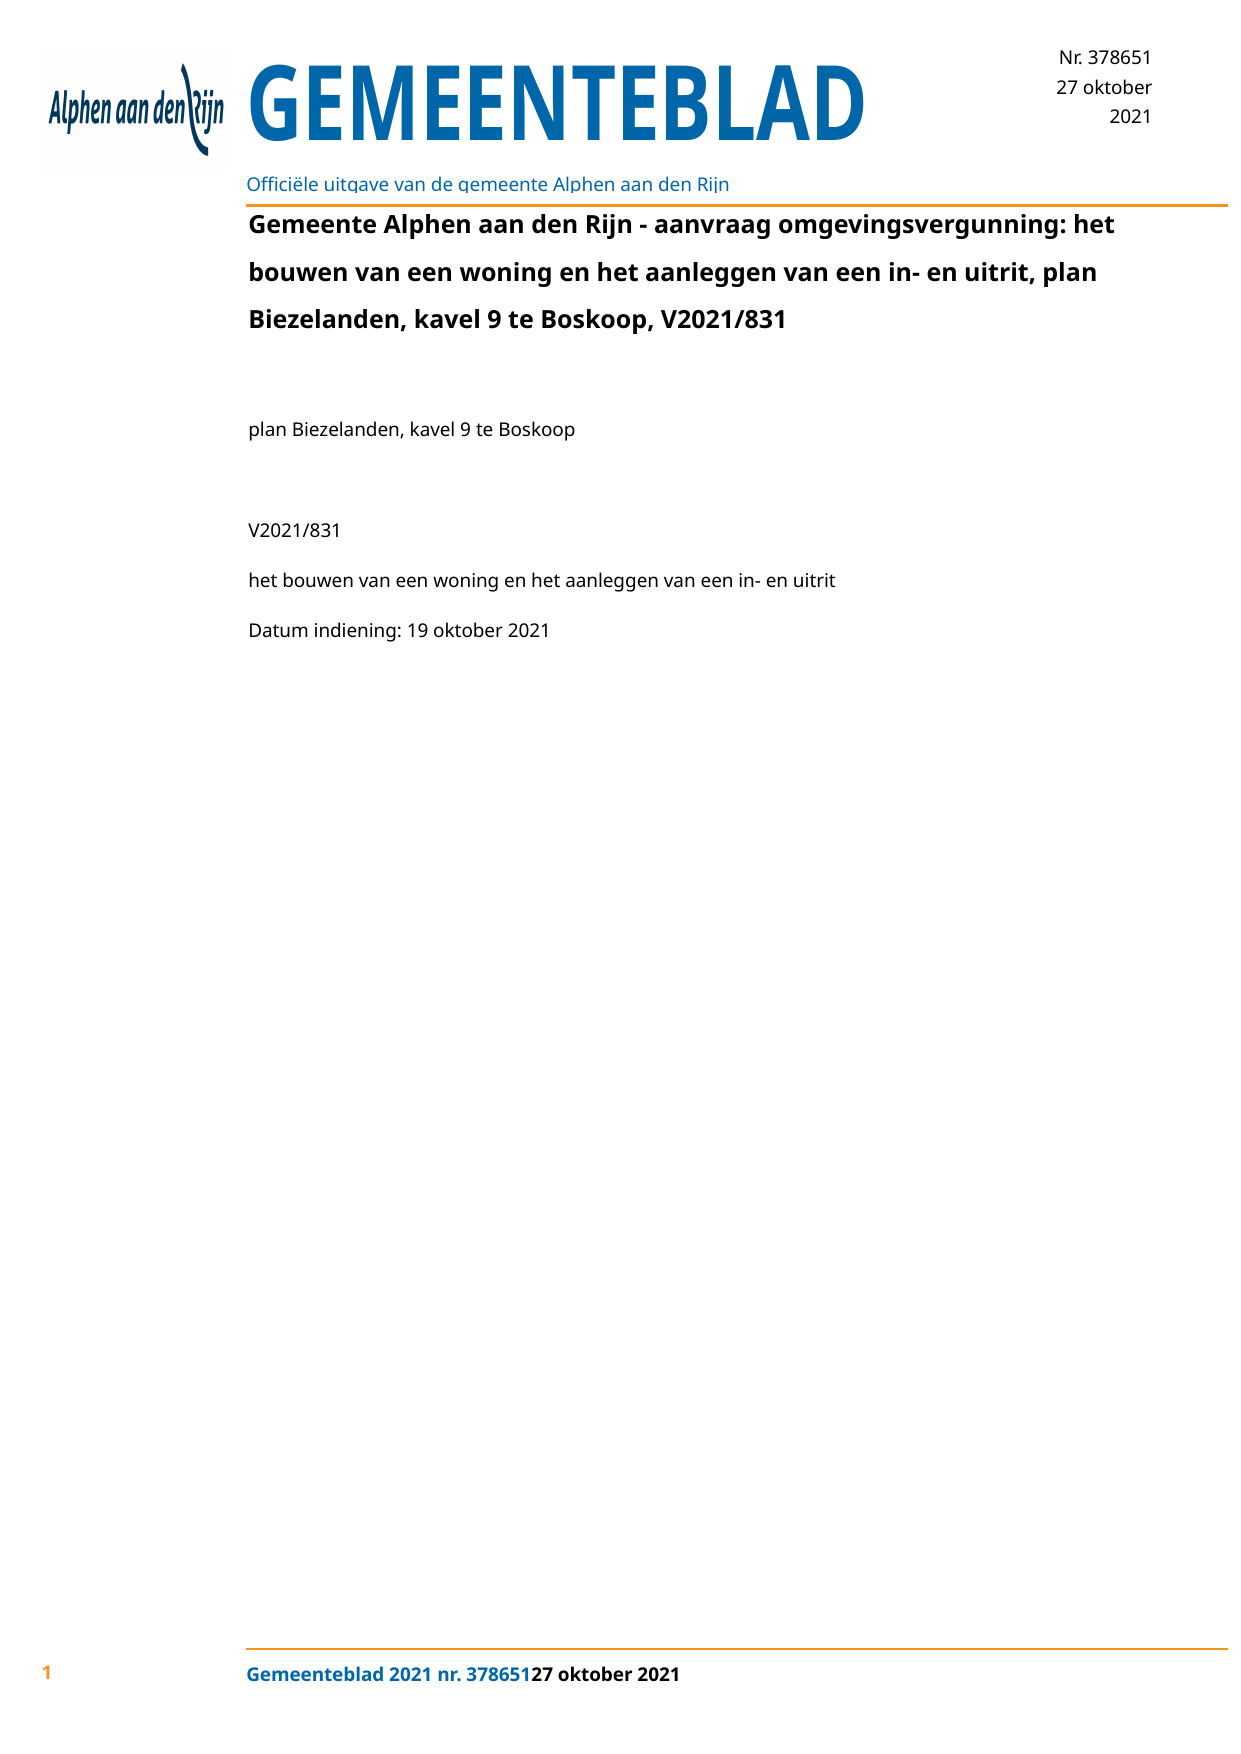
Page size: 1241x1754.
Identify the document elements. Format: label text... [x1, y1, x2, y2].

text plan Biezelanden, kavel 9 te Boskoop [248, 416, 1152, 442]
text Gemeente Alphen aan den Rijn - aanvraag omgevingsvergunning: het bouwen van een woning en het aanleggen van een in- en uitrit, plan Biezelanden, kavel 9 te Boskoop, V2021/831 [248, 207, 1152, 336]
picture [41, 47, 231, 172]
text het bouwen van een woning en het aanleggen van een in- en uitrit [248, 567, 1152, 593]
text Datum indiening: 19 oktober 2021 [248, 618, 1152, 643]
text V2021/831 [248, 517, 1152, 542]
